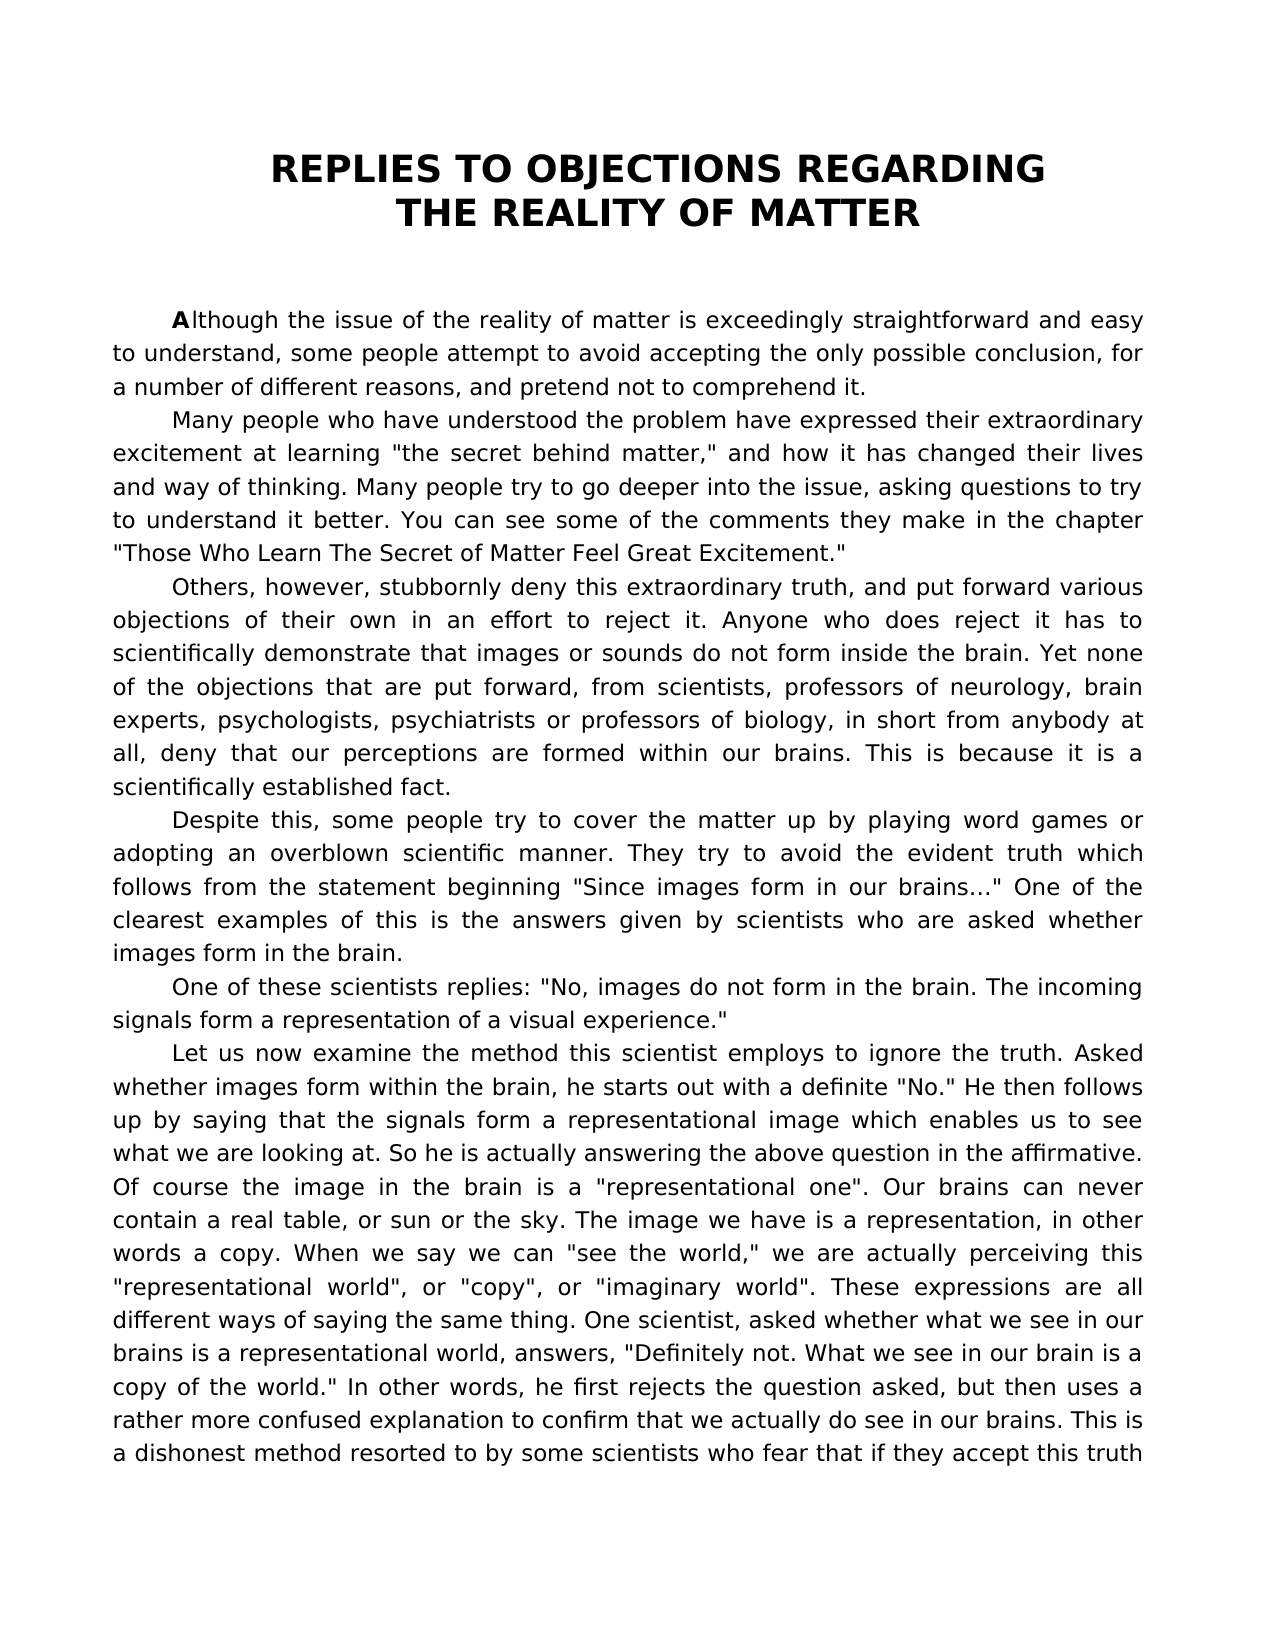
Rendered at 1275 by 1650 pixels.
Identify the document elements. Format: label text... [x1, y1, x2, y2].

text THE REALITY OF MATTER [112, 191, 1145, 235]
text Others, however, stubbornly deny this extraordinary truth, and put forward various objections of their own in an effort to reject it. Anyone who does reject it has to scientifically demonstrate that images or sounds do not form inside the brain. Yet none of the objections that are put forward, from scientists, professors of neurology, brain experts, psychologists, psychiatrists or professors of biology, in short from anybody at all, deny that our perceptions are formed within our brains. This is because it is a scientifically established fact. [112, 568, 1145, 802]
text Many people who have understood the problem have expressed their extraordinary excitement at learning "the secret behind matter," and how it has changed their lives and way of thinking. Many people try to go deeper into the issue, asking questions to try to understand it better. You can see some of the comments they make in the chapter "Those Who Learn The Secret of Matter Feel Great Excitement." [112, 402, 1145, 568]
text Although the issue of the reality of matter is exceedingly straightforward and easy to understand, some people attempt to avoid accepting the only possible conclusion, for a number of different reasons, and pretend not to comprehend it. [112, 302, 1145, 402]
text REPLIES TO OBJECTIONS REGARDING [112, 148, 1145, 191]
text Let us now examine the method this scientist employs to ignore the truth. Asked whether images form within the brain, he starts out with a definite "No." He then follows up by saying that the signals form a representational image which enables us to see what we are looking at. So he is actually answering the above question in the affirmative. Of course the image in the brain is a "representational one". Our brains can never contain a real table, or sun or the sky. The image we have is a representation, in other words a copy. When we say we can "see the world," we are actually perceiving this "representational world", or "copy", or "imaginary world". These expressions are all different ways of saying the same thing. One scientist, asked whether what we see in our brains is a representational world, answers, "Definitely not. What we see in our brain is a copy of the world." In other words, he first rejects the question asked, but then uses a rather more confused explanation to confirm that we actually do see in our brains. This is a dishonest method resorted to by some scientists who fear that if they accept this truth [112, 1035, 1145, 1468]
text Despite this, some people try to cover the matter up by playing word games or adopting an overblown scientific manner. They try to avoid the evident truth which follows from the statement beginning "Since images form in our brains…" One of the clearest examples of this is the answers given by scientists who are asked whether images form in the brain. [112, 802, 1145, 968]
text One of these scientists replies: "No, images do not form in the brain. The incoming signals form a representation of a visual experience." [112, 968, 1145, 1035]
